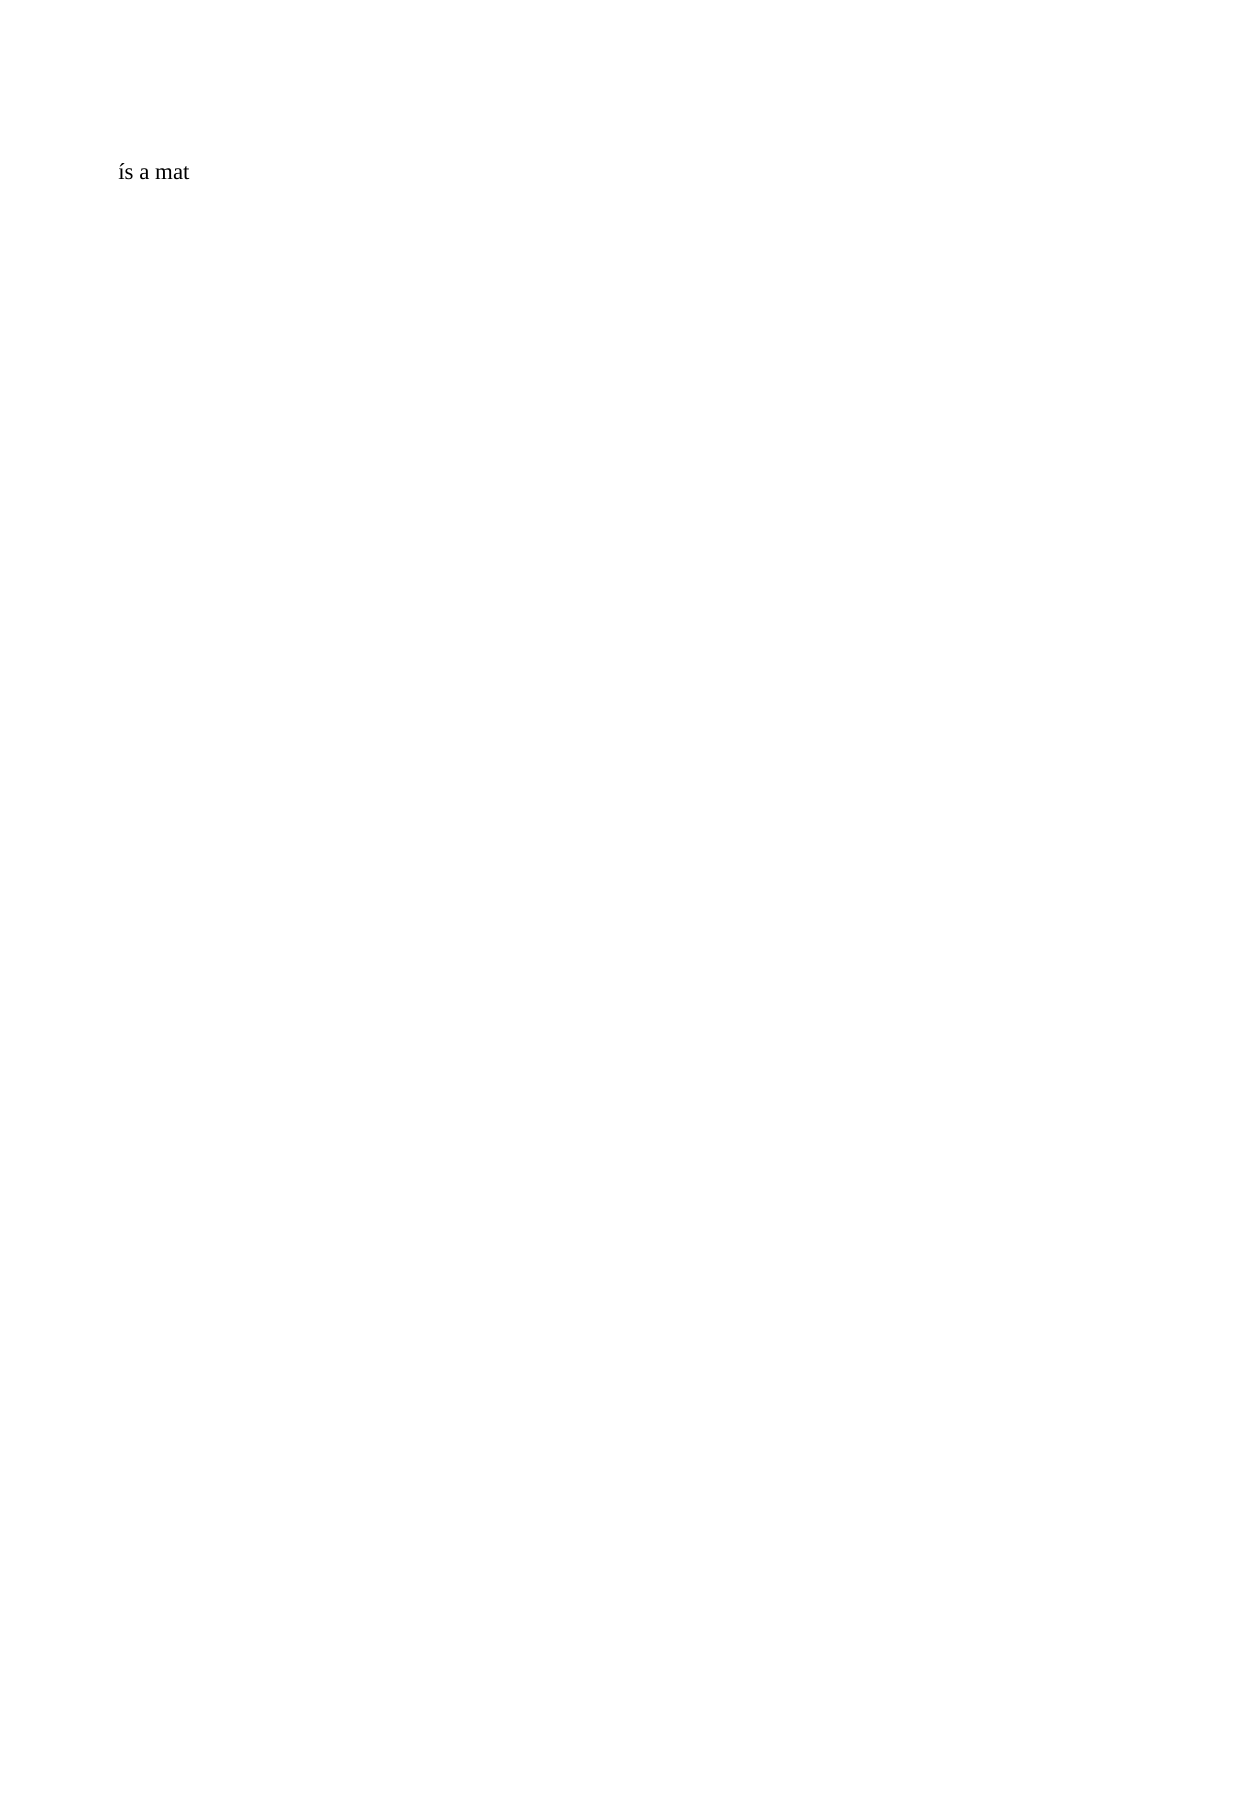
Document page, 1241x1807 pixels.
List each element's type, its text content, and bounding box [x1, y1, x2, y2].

text ís a mat [118, 158, 1164, 184]
